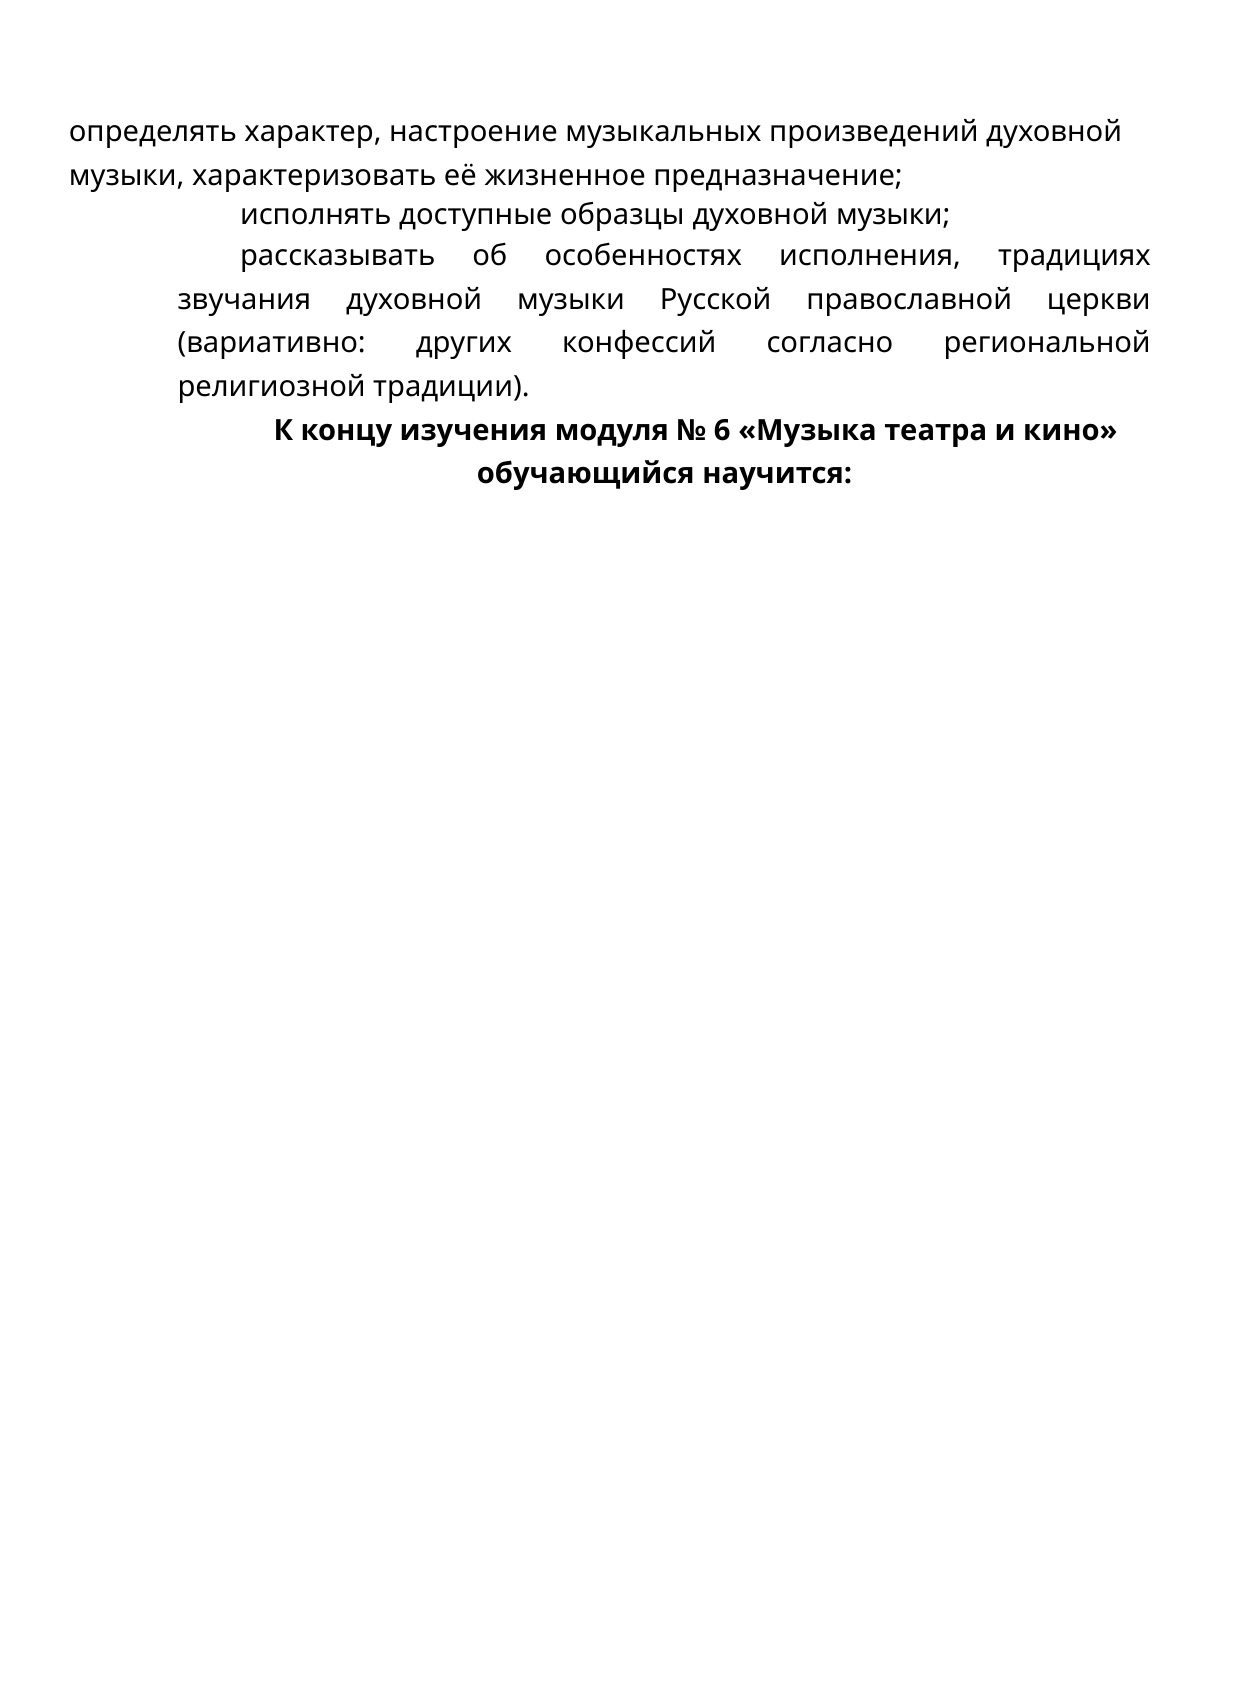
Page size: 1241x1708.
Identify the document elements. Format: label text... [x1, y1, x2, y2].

text исполнять доступные образцы духовной музыки; [240, 198, 1192, 231]
text определять характер, настроение музыкальных произведений духовной музыки, характеризовать её жизненное предназначение; [69, 110, 1192, 194]
subtitle К концу изучения модуля № 6 «Музыка театра и кино» обучающийся научится: [177, 409, 1152, 492]
text рассказывать об особенностях исполнения, традициях звучания духовной музыки Русской православной церкви (вариативно: других конфессий согласно региональной религиозной традиции). [177, 234, 1151, 405]
